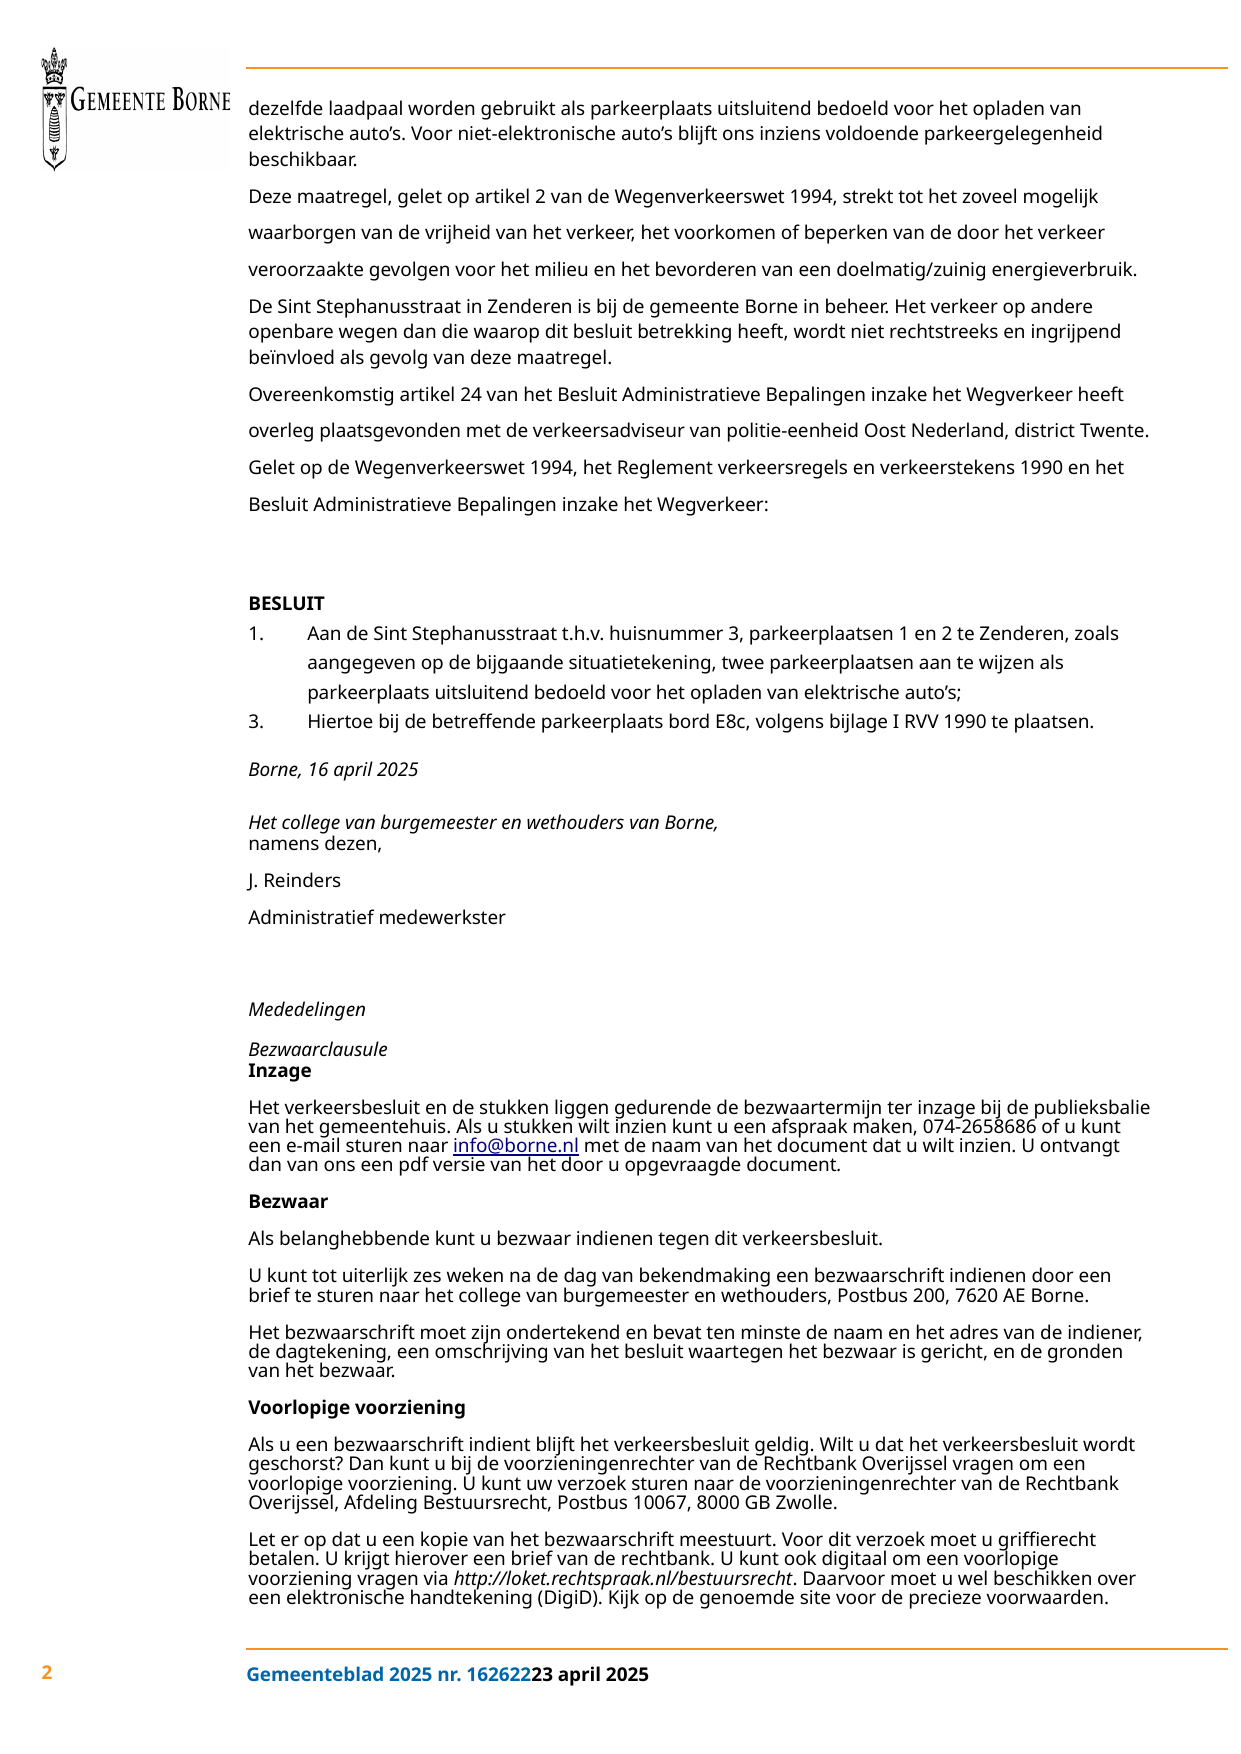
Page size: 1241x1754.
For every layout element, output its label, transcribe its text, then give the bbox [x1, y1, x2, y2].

text namens dezen, [248, 835, 1152, 854]
text Bezwaarclausule [248, 1036, 1152, 1062]
text Mededelingen [248, 997, 1152, 1022]
text waarborgen van de vrijheid van het verkeer, het voorkomen of beperken van de door het verkeer [248, 219, 1152, 245]
text Administratief medewerkster [248, 909, 1152, 928]
text Let er op dat u een kopie van het bezwaarschrift meestuurt. Voor dit verzoek moet u griffierecht betalen. U krijgt hierover een brief van de rechtbank. U kunt ook digitaal om een voorlopige voorziening vragen via http://loket.rechtspraak.nl/bestuursrecht. Daarvoor moet u wel beschikken over een elektronische handtekening (DigiD). Kijk op de genoemde site voor de precieze voorwaarden. [248, 1531, 1152, 1608]
text Overeenkomstig artikel 24 van het Besluit Administratieve Bepalingen inzake het Wegverkeer heeft [248, 381, 1152, 407]
text Gelet op de Wegenverkeerswet 1994, het Reglement verkeersregels en verkeerstekens 1990 en het [248, 454, 1152, 480]
text Inzage [248, 1062, 1152, 1081]
text Borne, 16 april 2025 [248, 757, 1152, 782]
text veroorzaakte gevolgen voor het milieu en het bevorderen van een doelmatig/zuinig energieverbruik. [248, 256, 1152, 282]
picture [41, 47, 231, 172]
text Voorlopige voorziening [248, 1399, 1152, 1418]
text Besluit Administratieve Bepalingen inzake het Wegverkeer: [248, 491, 1152, 517]
text Het bezwaarschrift moet zijn ondertekend en bevat ten minste de naam en het adres van de indiener, de dagtekening, een omschrijving van het besluit waartegen het bezwaar is gericht, en de gronden van het bezwaar. [248, 1324, 1152, 1381]
text U kunt tot uiterlijk zes weken na de dag van bekendmaking een bezwaarschrift indienen door een brief te sturen naar het college van burgemeester en wethouders, Postbus 200, 7620 AE Borne. [248, 1267, 1152, 1306]
text Deze maatregel, gelet op artikel 2 van de Wegenverkeerswet 1994, strekt tot het zoveel mogelijk [248, 183, 1152, 209]
text Het college van burgemeester en wethouders van Borne, [248, 809, 1152, 835]
text overleg plaatsgevonden met de verkeersadviseur van politie-eenheid Oost Nederland, district Twente. [248, 418, 1152, 443]
text Het verkeersbesluit en de stukken liggen gedurende de bezwaartermijn ter inzage bij de publieksbalie van het gemeentehuis. Als u stukken wilt inzien kunt u een afspraak maken, 074-2658686 of u kunt een e-mail sturen naar info@borne.nl met de naam van het document dat u wilt inzien. U ontvangt dan van ons een pdf versie van het door u opgevraagde document. [248, 1099, 1152, 1176]
text BESLUIT [248, 590, 1152, 616]
list Aan de Sint Stephanusstraat t.h.v. huisnummer 3, parkeerplaatsen 1 en 2 te Zenderen, zoals aangegeven op de bijgaande situatietekening, twee parkeerplaatsen aan te wijzen als parkeerplaats uitsluitend bedoeld voor het opladen van elektrische auto’s; [248, 620, 1152, 705]
text De Sint Stephanusstraat in Zenderen is bij de gemeente Borne in beheer. Het verkeer op andere openbare wegen dan die waarop dit besluit betrekking heeft, wordt niet rechtstreeks en ingrijpend beïnvloed als gevolg van deze maatregel. [248, 293, 1152, 370]
list Hiertoe bij de betreffende parkeerplaats bord E8c, volgens bijlage I RVV 1990 te plaatsen. [248, 709, 1152, 734]
text J. Reinders [248, 872, 1152, 891]
text dezelfde laadpaal worden gebruikt als parkeerplaats uitsluitend bedoeld voor het opladen van elektrische auto’s. Voor niet-elektronische auto’s blijft ons inziens voldoende parkeergelegenheid beschikbaar. [248, 95, 1152, 172]
text Als u een bezwaarschrift indient blijft het verkeersbesluit geldig. Wilt u dat het verkeersbesluit wordt geschorst? Dan kunt u bij de voorzieningenrechter van de Rechtbank Overijssel vragen om een voorlopige voorziening. U kunt uw verzoek sturen naar de voorzieningenrechter van de Rechtbank Overijssel, Afdeling Bestuursrecht, Postbus 10067, 8000 GB Zwolle. [248, 1436, 1152, 1513]
text Bezwaar [248, 1193, 1152, 1213]
text Als belanghebbende kunt u bezwaar indienen tegen dit verkeersbesluit. [248, 1230, 1152, 1250]
